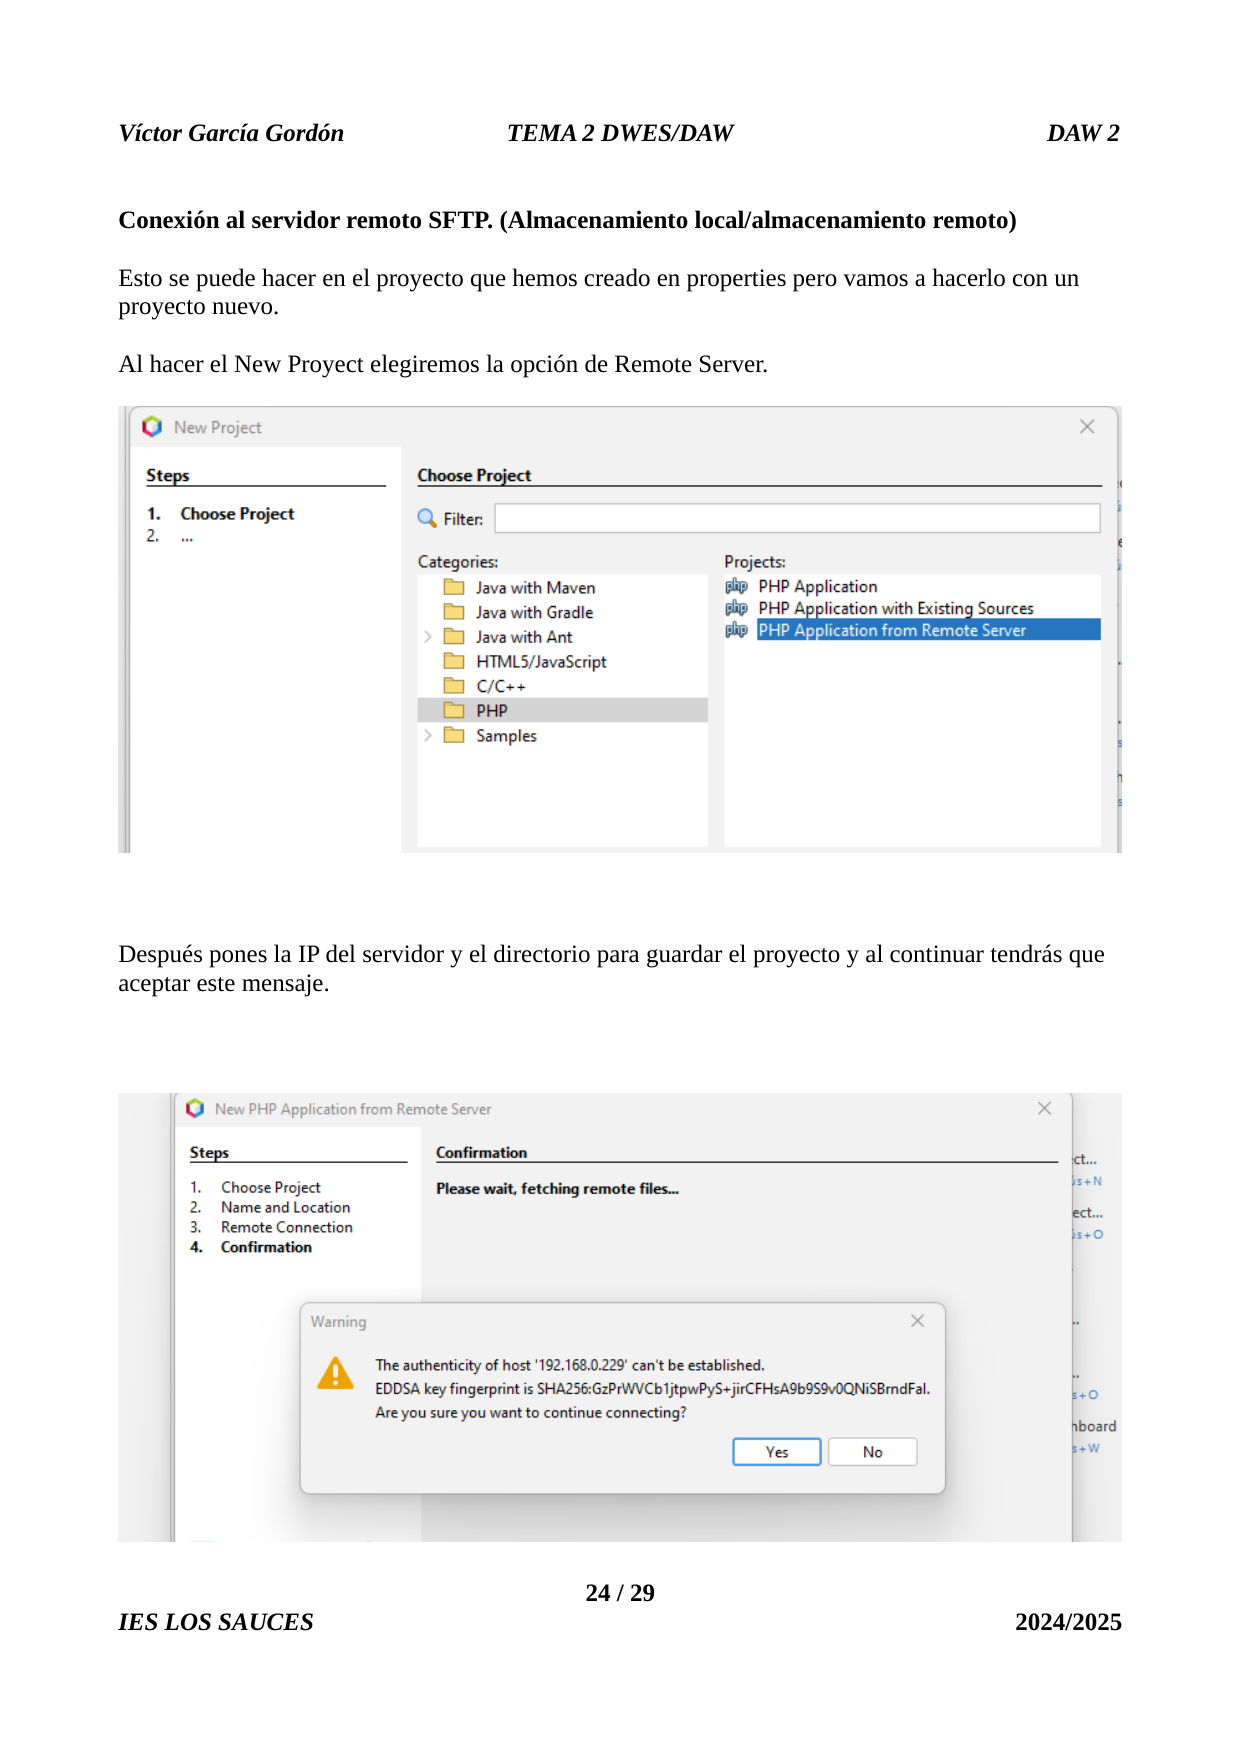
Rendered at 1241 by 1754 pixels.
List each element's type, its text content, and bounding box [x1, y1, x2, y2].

picture [118, 406, 1123, 853]
picture [118, 1093, 1123, 1542]
text Al hacer el New Proyect elegiremos la opción de Remote Server. [118, 349, 1122, 378]
text Esto se puede hacer en el proyecto que hemos creado en properties pero vamos a hacerlo con un proyecto nuevo. [118, 263, 1122, 320]
text Después pones la IP del servidor y el directorio para guardar el proyecto y al continuar tendrás que aceptar este mensaje. [118, 939, 1122, 996]
text Conexión al servidor remoto SFTP. (Almacenamiento local/almacenamiento remoto) [118, 205, 1122, 234]
